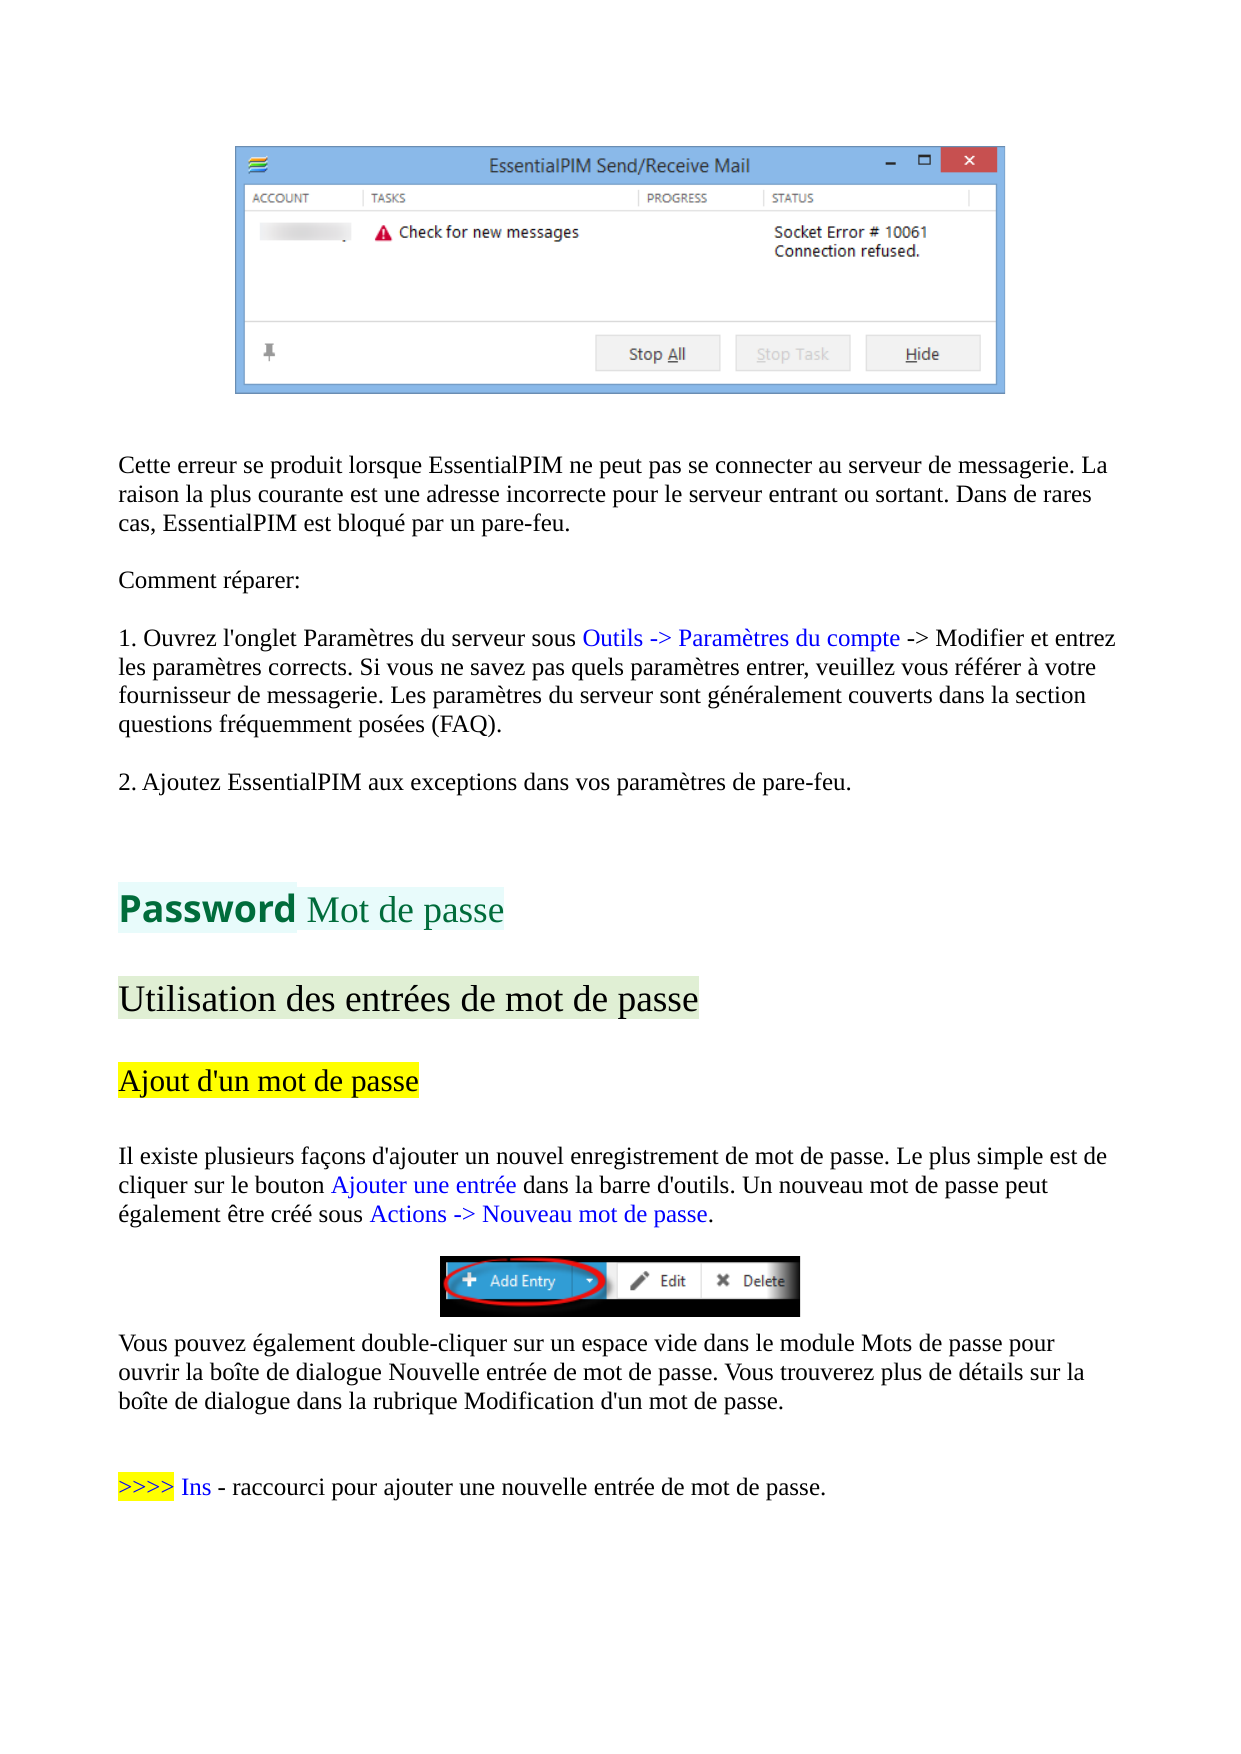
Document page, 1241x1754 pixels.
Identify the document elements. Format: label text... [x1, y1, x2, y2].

text Ajout d'un mot de passe [118, 1062, 1122, 1098]
text Vous pouvez également double-cliquer sur un espace vide dans le module Mots de passe pour ouvrir la boîte de dialogue Nouvelle entrée de mot de passe. Vous trouverez plus de détails sur la boîte de dialogue dans la rubrique Modification d'un mot de passe. [118, 1328, 1122, 1414]
text Password Mot de passe [118, 882, 1122, 933]
picture [235, 146, 1005, 394]
text 1. Ouvrez l'onglet Paramètres du serveur sous Outils -> Paramètres du compte -> Modifier et entrez les paramètres corrects. Si vous ne savez pas quels paramètres entrer, veuillez vous référer à votre fournisseur de messagerie. Les paramètres du serveur sont généralement couverts dans la section questions fréquemment posées (FAQ). [118, 623, 1122, 738]
text Comment réparer: [118, 566, 1122, 594]
picture [440, 1256, 800, 1317]
text Utilisation des entrées de mot de passe [118, 976, 1122, 1019]
text Cette erreur se produit lorsque EssentialPIM ne peut pas se connecter au serveur de messagerie. La raison la plus courante est une adresse incorrecte pour le serveur entrant ou sortant. Dans de rares cas, EssentialPIM est bloqué par un pare-feu. [118, 451, 1122, 537]
text >>>> Ins - raccourci pour ajouter une nouvelle entrée de mot de passe. [118, 1472, 1122, 1501]
text Il existe plusieurs façons d'ajouter un nouvel enregistrement de mot de passe. Le plus simple est de cliquer sur le bouton Ajouter une entrée dans la barre d'outils. Un nouveau mot de passe peut également être créé sous Actions -> Nouveau mot de passe. [118, 1141, 1122, 1228]
text 2. Ajoutez EssentialPIM aux exceptions dans vos paramètres de pare-feu. [118, 767, 1122, 796]
